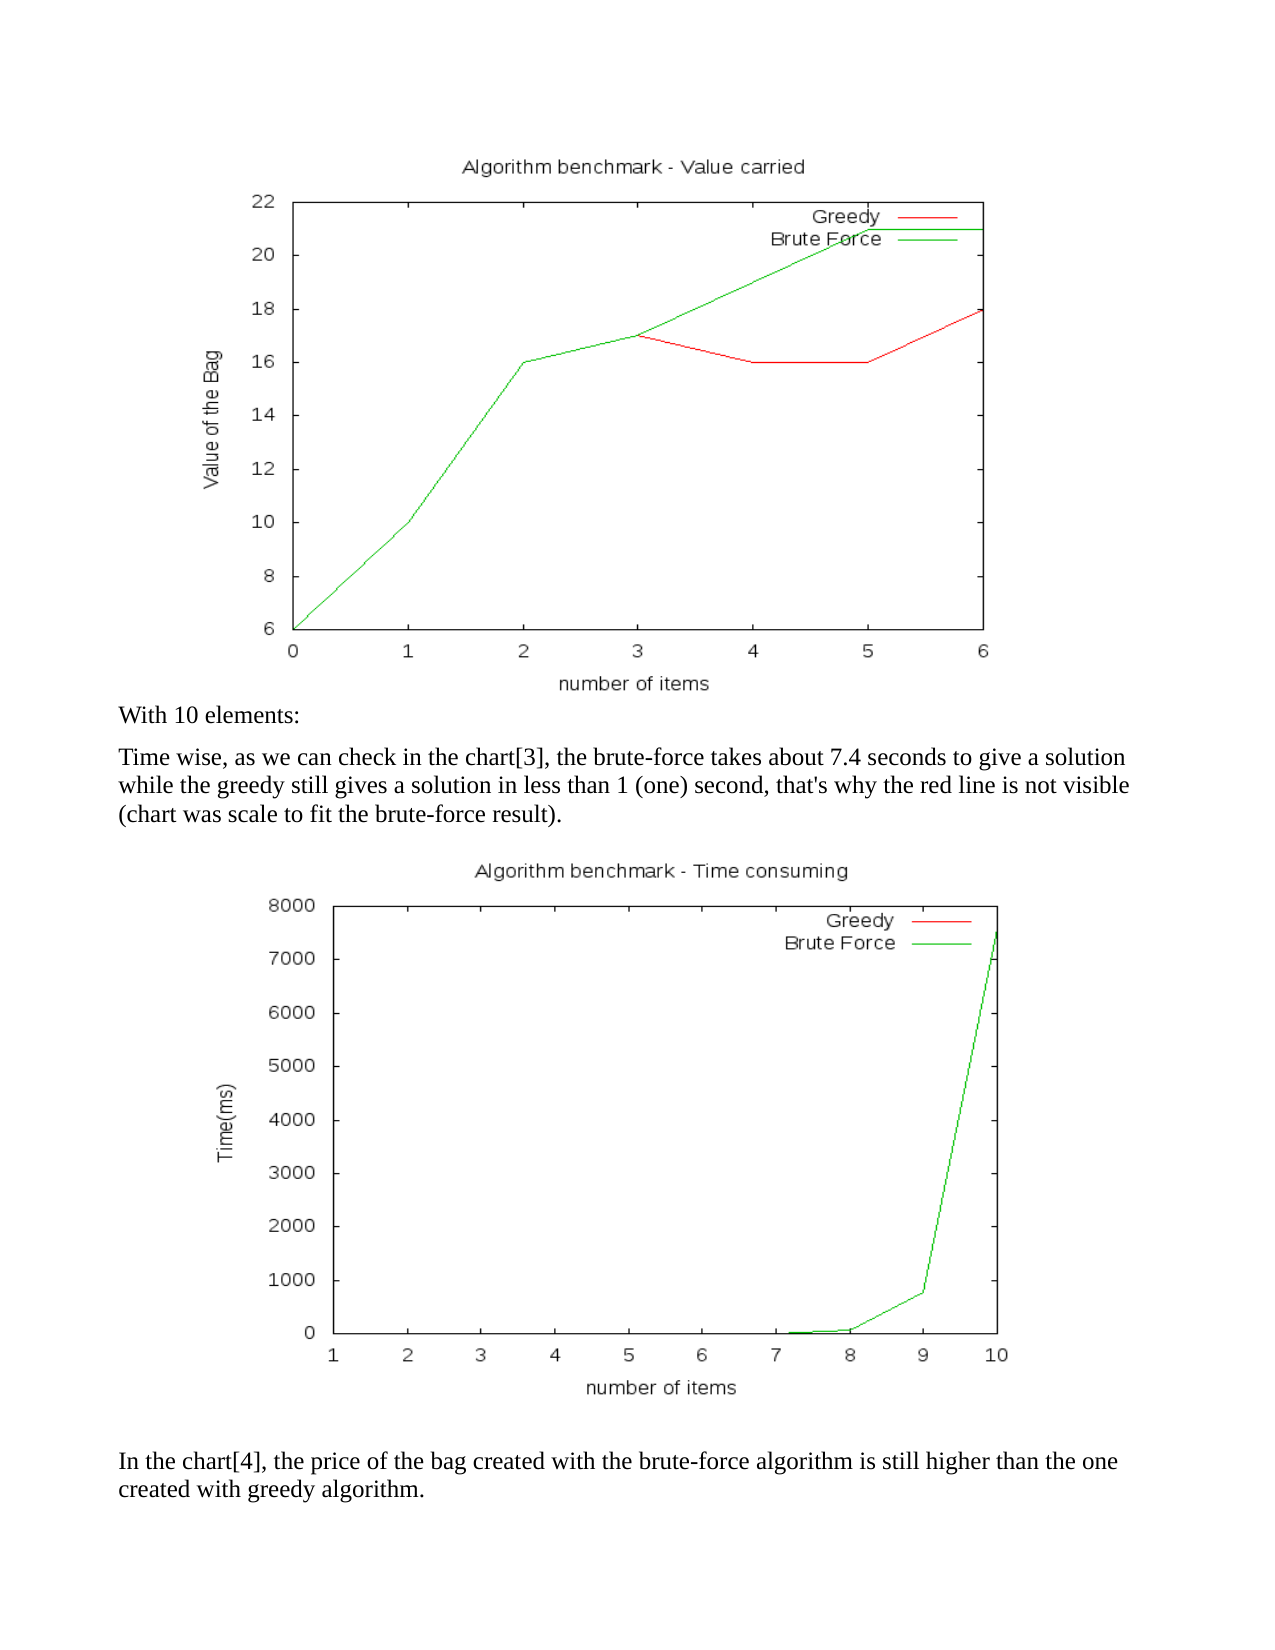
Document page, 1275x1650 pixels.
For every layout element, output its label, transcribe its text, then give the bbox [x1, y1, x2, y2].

picture [168, 137, 1015, 701]
picture [182, 840, 1030, 1405]
text Time wise, as we can check in the chart[3], the brute-force takes about 7.4 seconds to give a solution while the greedy still gives a solution in less than 1 (one) second, that's why the red line is not visible (chart was scale to fit the brute-force result). [118, 742, 1157, 828]
text With 10 elements: [118, 118, 1157, 729]
text In the chart[4], the price of the bag created with the brute-force algorithm is still higher than the one created with greedy algorithm. [118, 1446, 1157, 1503]
